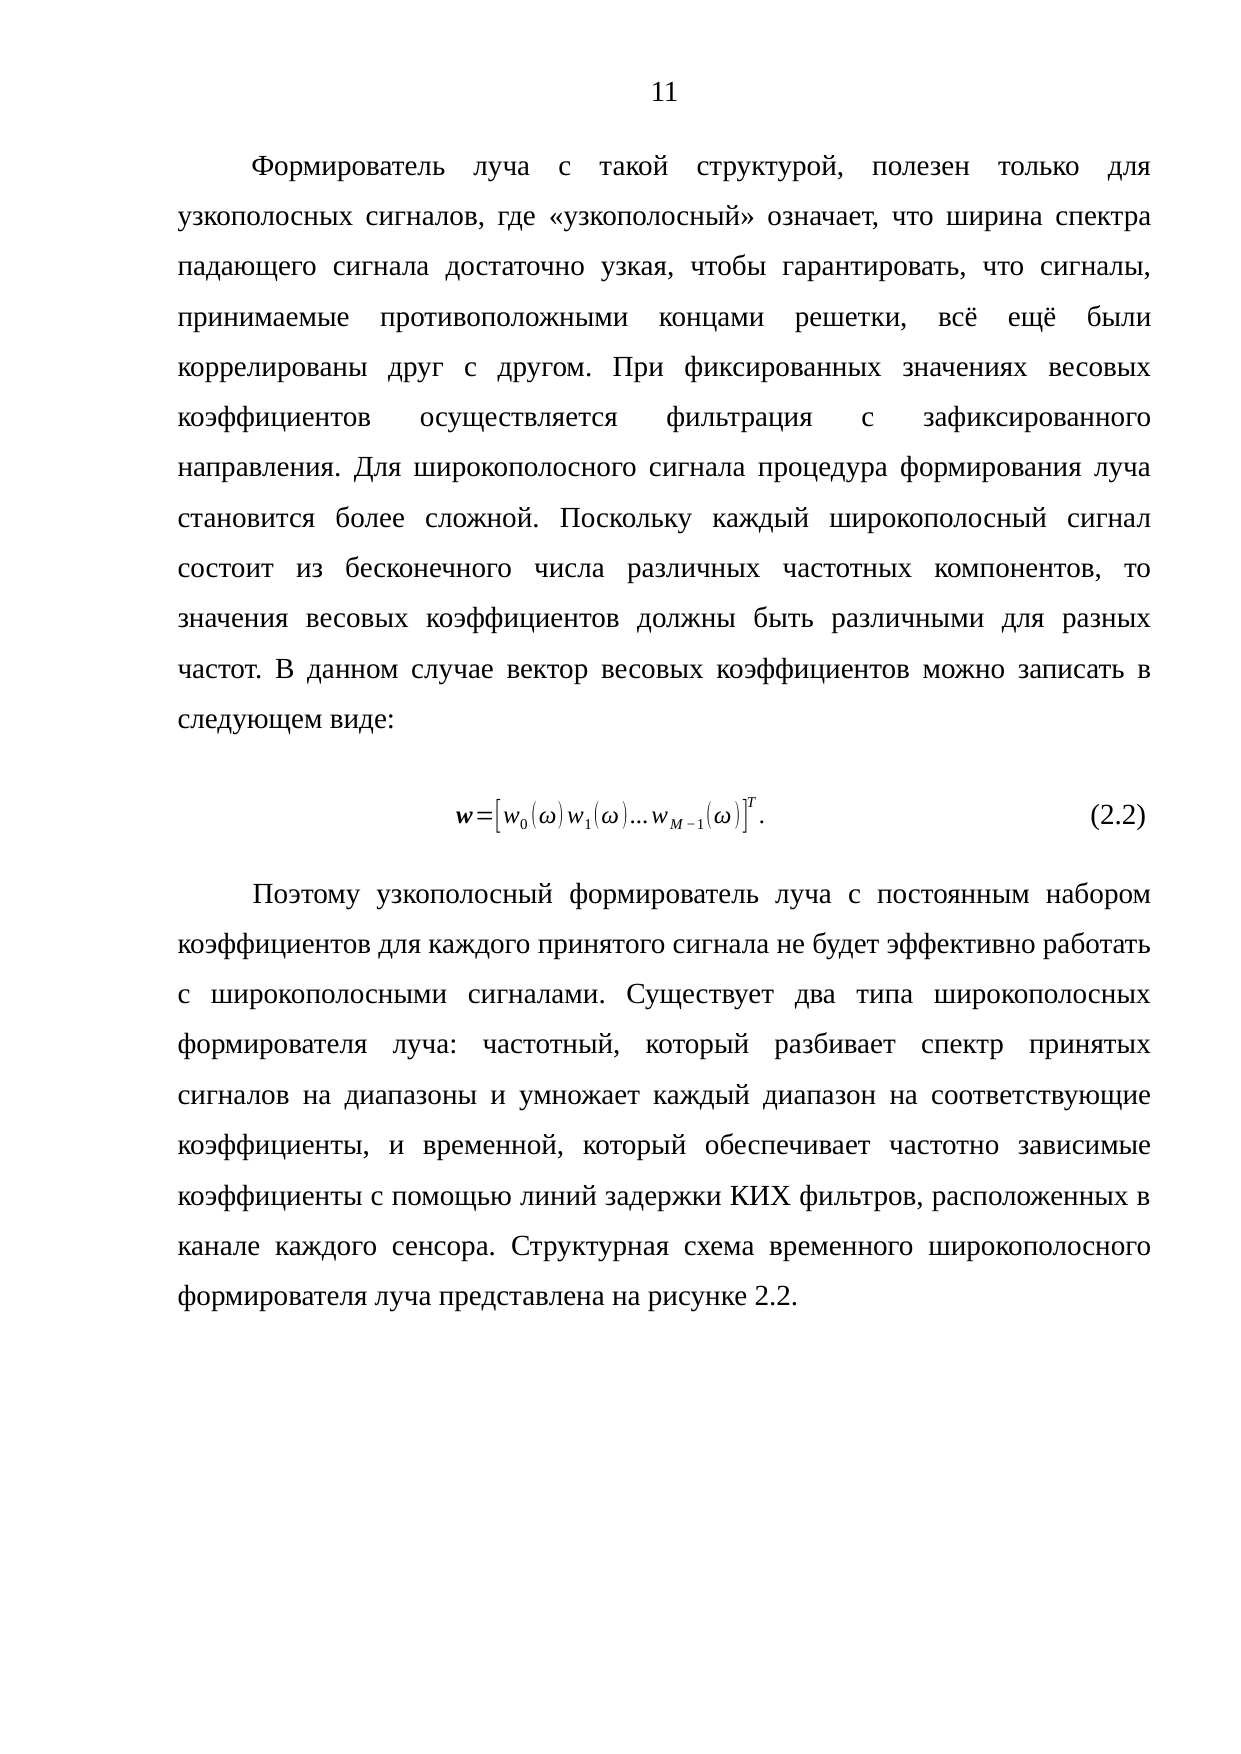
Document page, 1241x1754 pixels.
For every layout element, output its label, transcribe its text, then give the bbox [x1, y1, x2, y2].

table_header (2.2) [1043, 788, 1152, 840]
text Формирователь луча с такой структурой, полезен только для узкополосных сигналов, где «узкополосный» означает, что ширина спектра падающего сигнала достаточно узкая, чтобы гарантировать, что сигналы, принимаемые противоположными концами решетки, всё ещё были коррелированы друг с другом. При фиксированных значениях весовых коэффициентов осуществляется фильтрация с зафиксированного направления. Для широкополосного сигнала процедура формирования луча становится более сложной. Поскольку каждый широкополосный сигнал состоит из бесконечного числа различных частотных компонентов, то значения весовых коэффициентов должны быть различными для разных частот. В данном случае вектор весовых коэффициентов можно записать в следующем виде: [177, 148, 1152, 735]
table_header [177, 788, 1043, 840]
text Поэтому узкополосный формирователь луча с постоянным набором коэффициентов для каждого принятого сигнала не будет эффективно работать с широкополосными сигналами. Существует два типа широкополосных формирователя луча: частотный, который разбивает спектр принятых сигналов на диапазоны и умножает каждый диапазон на соответствующие коэффициенты, и временной, который обеспечивает частотно зависимые коэффициенты с помощью линий задержки КИХ фильтров, расположенных в канале каждого сенсора. Структурная схема временного широкополосного формирователя луча представлена на рисунке 2.2. [177, 876, 1152, 1312]
